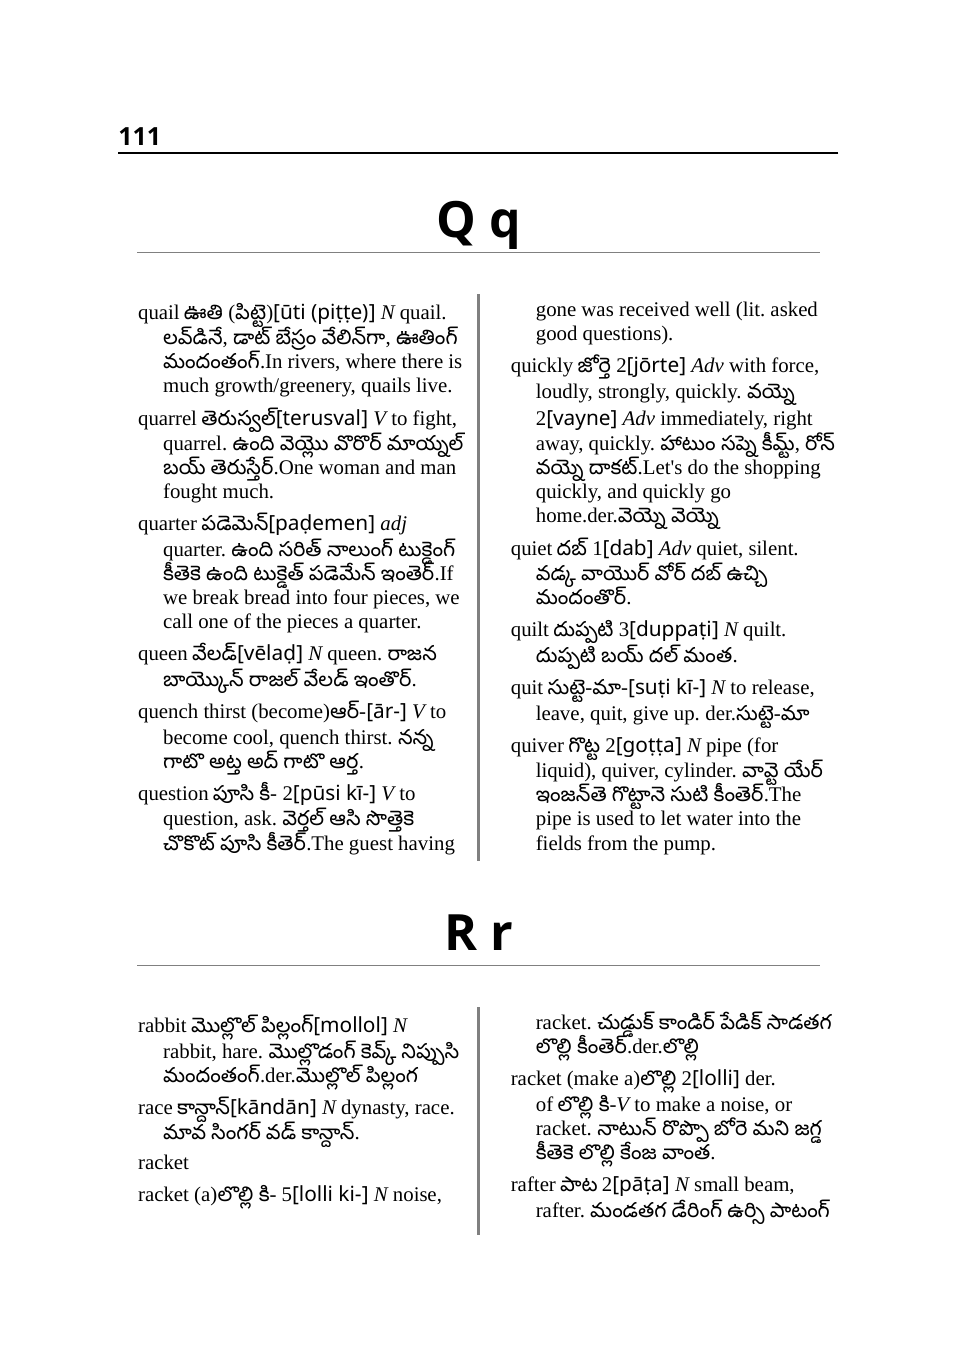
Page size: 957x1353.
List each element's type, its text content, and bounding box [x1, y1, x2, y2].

text R r [137, 897, 820, 965]
text quailఊతి (పిట్టె)[ūti (piṭṭe)] N quail. లవ్‌డినే, డాట్ బేస్రం వేలిన్‌గా, ఊతింగ్ మందంతంగ్.In rivers, where there is much growth/greenery, quails live. [119, 295, 465, 399]
text racket [119, 1146, 465, 1176]
text quarterపడెమెన్[paḍemen] adj quarter. ఉంది సరిత్ నాలుంగ్ టుక్డెంగ్ కీతెకె ఉంది టుక్డెత్ పడెమేన్ ఇంతెర్.If we break bread into four pieces, we call one of the pieces a quarter. [119, 505, 465, 635]
text questionపూసి కీ- 2[pūsi kī-] V to question, ask. వెర్తల్ ఆసి సొత్తెకె చొకొట్ పూసి కీతెర్.The guest having [119, 775, 465, 859]
text gone was received well (lit. asked good questions). [492, 295, 837, 347]
text quitసుట్టె-మా-[suṭi kī-] N to release, leave, quit, give up. der.సుట్టె-మా [492, 669, 837, 727]
text racket (make a)లొల్లి 2[lolli] der. ofలొల్లి కి-V to make a noise, or racket. నాటున్ రొప్పొ బోరె మని జగ్డ కీతెకె లొల్లి కేంజ వాంత. [492, 1060, 837, 1166]
text quiltదుప్పటి 3[duppaṭi] N quilt. దుప్పటి బయ్ దల్ మంత. [492, 611, 837, 669]
text raceకాన్దాన్[kāndān] N dynasty, race. మావ సింగర్ వడ్ కాన్దాన్. [119, 1089, 465, 1146]
text quicklyజోర్తె 2[jōrte] Adv with force, loudly, strongly, quickly. వయ్నె 2[vayne] Adv immediately, right away, quickly. హాటుం సప్నె కీమ్ట్, రోన్ వయ్నె దాకట్.Let's do the shopping quickly, and quickly go home.der.వెయ్నె వెయ్నె [492, 347, 837, 529]
text rabbitమొల్లొల్ పిల్లంగ్[mollol] N rabbit, hare. మొల్లొడంగ్ కెవ్క్ నిప్పుసి మందంతంగ్.der.మొల్లొల్ పిల్లంగ [119, 1008, 465, 1089]
text quench thirst (become)ఆర్-[ār-] V to become cool, quench thirst. నన్న గాటొ అట్త అద్ గాటొ ఆర్త. [119, 693, 465, 775]
text rafterపాట2[pāṭa] N small beam, rafter. మండతగ డేరింగ్ ఉర్సి పాటంగ్ [492, 1166, 837, 1226]
text quarrelతెరుస్వల్[terusval] V to fight, quarrel. ఉంది వెయ్లొ వొరొర్ మాయ్నల్ బయ్ తెరుస్తేర్.One woman and man fought much. [119, 399, 465, 505]
text racket. చుడ్డుక్ కాండిర్ పేడిక్ సాడతగ లొల్లి కీంతెర్.der.లొల్లి [492, 1008, 837, 1060]
text quiverగొట్ట 2[goṭṭa] N pipe (for liquid), quiver, cylinder. వావ్టె యేర్ ఇంజన్‌తె గొట్టానె సుటి కీంతెర్.The pipe is used to let water into the fields from the pump. [492, 727, 837, 859]
text racket (a)లొల్లి కి- 5[lolli ki-] N noise, [119, 1176, 465, 1211]
text quietదబ్ 1[dab] Adv quiet, silent. వడ్క వాయొర్ వోర్ దబ్ ఉచ్చి మందంతొర్. [492, 529, 837, 611]
text queenవేలడ్[vēlaḍ] N queen. రాజన బాయ్కొన్ రాజల్ వేలడ్ ఇంతొర్. [119, 635, 465, 693]
text Q q [137, 184, 820, 252]
